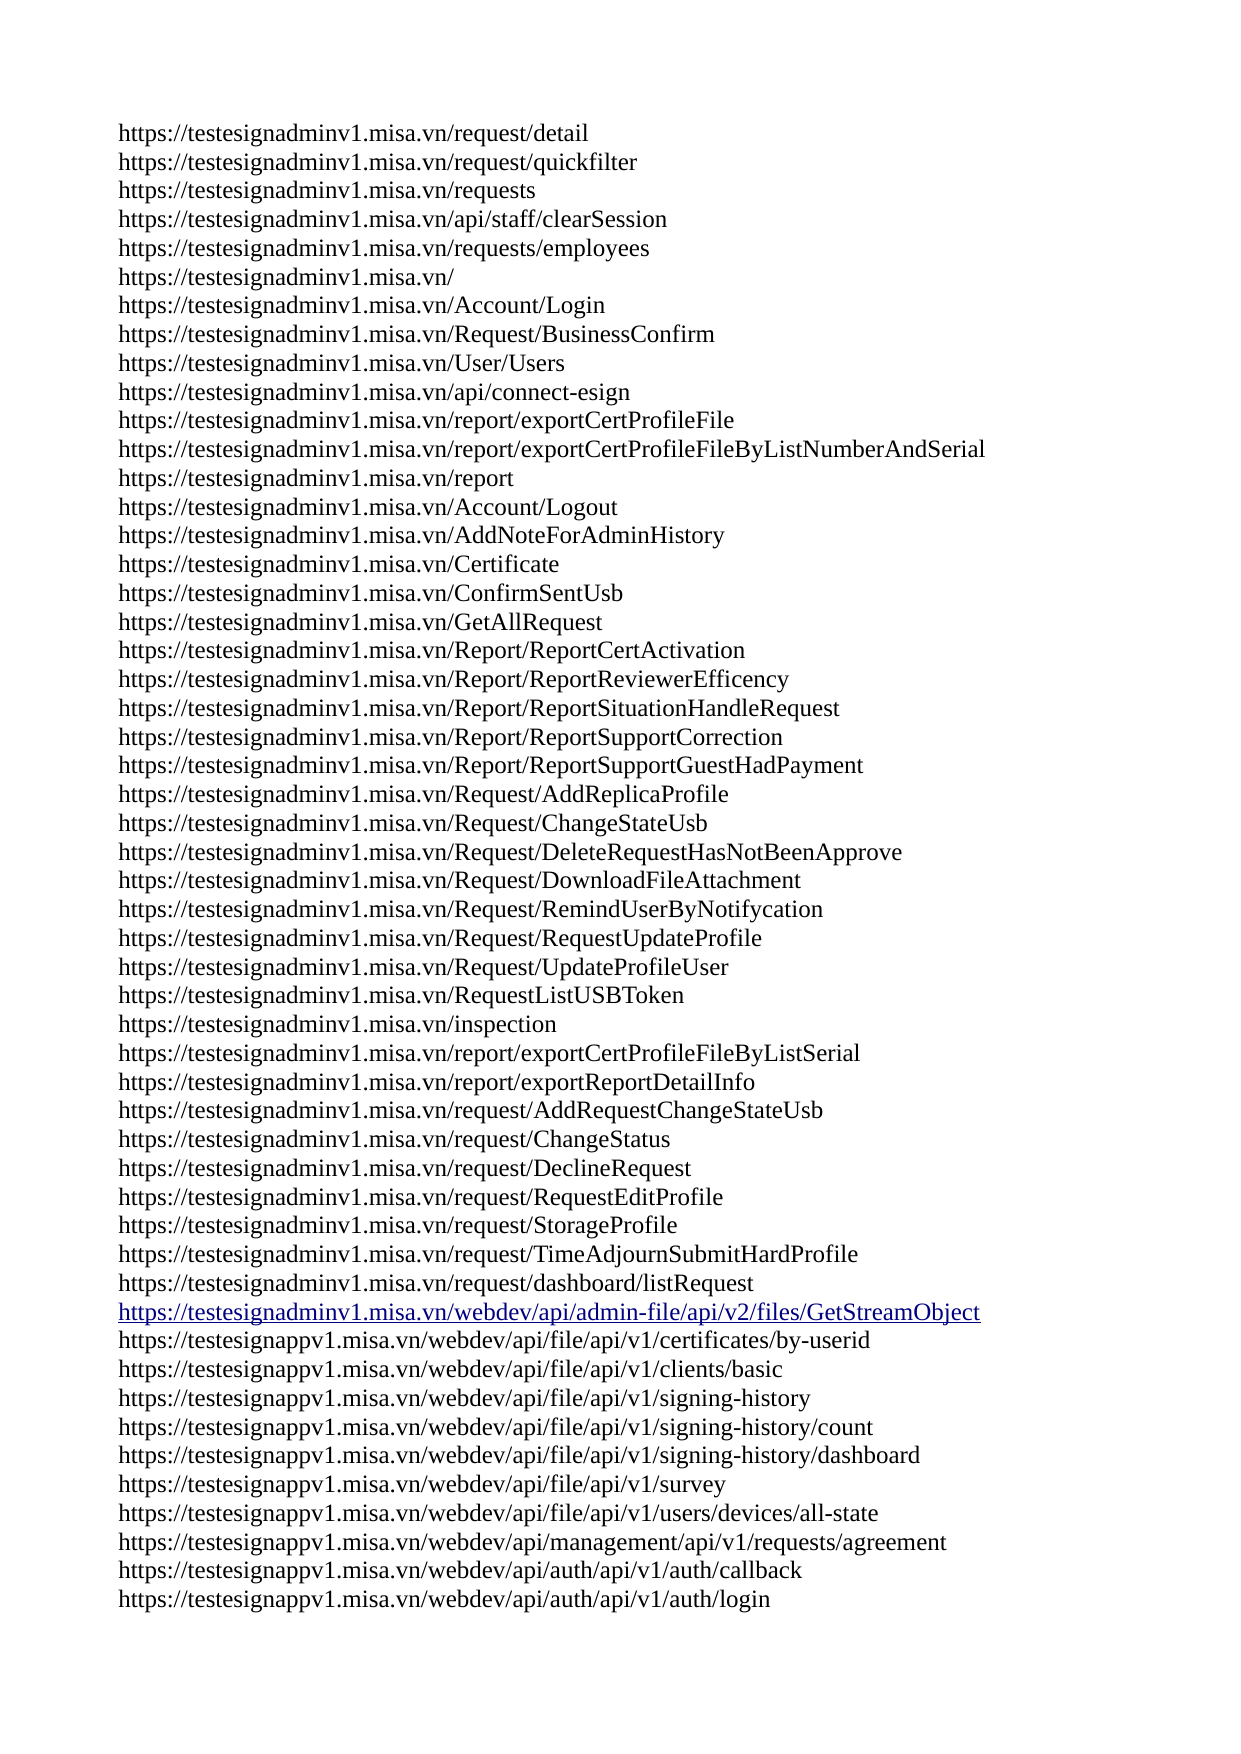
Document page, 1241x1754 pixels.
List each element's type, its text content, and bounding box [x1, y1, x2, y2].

text https://testesignappv1.misa.vn/webdev/api/management/api/v1/requests/agreement [118, 1527, 1122, 1556]
text https://testesignadminv1.misa.vn/Report/ReportSituationHandleRequest [118, 693, 1122, 722]
text https://testesignadminv1.misa.vn/AddNoteForAdminHistory [118, 521, 1122, 549]
text https://testesignappv1.misa.vn/webdev/api/file/api/v1/survey [118, 1469, 1122, 1498]
text https://testesignadminv1.misa.vn/Request/RequestUpdateProfile [118, 923, 1122, 952]
text https://testesignadminv1.misa.vn/request/quickfilter [118, 147, 1122, 176]
text https://testesignadminv1.misa.vn/Request/ChangeStateUsb [118, 808, 1122, 837]
text https://testesignappv1.misa.vn/webdev/api/file/api/v1/clients/basic [118, 1354, 1122, 1383]
text https://testesignadminv1.misa.vn/report/exportCertProfileFileByListSerial [118, 1038, 1122, 1067]
text https://testesignadminv1.misa.vn/request/DeclineRequest [118, 1153, 1122, 1182]
text https://testesignadminv1.misa.vn/ConfirmSentUsb [118, 578, 1122, 607]
text https://testesignadminv1.misa.vn/request/StorageProfile [118, 1211, 1122, 1239]
text https://testesignadminv1.misa.vn/Account/Logout [118, 492, 1122, 521]
text https://testesignadminv1.misa.vn/request/TimeAdjournSubmitHardProfile [118, 1239, 1122, 1268]
text https://testesignadminv1.misa.vn/requests/employees [118, 233, 1122, 262]
text https://testesignadminv1.misa.vn/Account/Login [118, 291, 1122, 319]
text https://testesignappv1.misa.vn/webdev/api/file/api/v1/signing-history [118, 1383, 1122, 1412]
text https://testesignadminv1.misa.vn/request/dashboard/listRequest [118, 1268, 1122, 1297]
text https://testesignadminv1.misa.vn/Certificate [118, 549, 1122, 578]
text https://testesignadminv1.misa.vn/api/staff/clearSession [118, 204, 1122, 233]
text https://testesignadminv1.misa.vn/webdev/api/admin-file/api/v2/files/GetStreamObject [118, 1297, 1122, 1326]
text https://testesignadminv1.misa.vn/report/exportCertProfileFile [118, 406, 1122, 434]
text https://testesignadminv1.misa.vn/request/AddRequestChangeStateUsb [118, 1096, 1122, 1124]
text https://testesignadminv1.misa.vn/request/RequestEditProfile [118, 1182, 1122, 1211]
text https://testesignappv1.misa.vn/webdev/api/file/api/v1/certificates/by-userid [118, 1326, 1122, 1354]
text https://testesignadminv1.misa.vn/User/Users [118, 348, 1122, 377]
text https://testesignadminv1.misa.vn/requests [118, 176, 1122, 204]
text https://testesignappv1.misa.vn/webdev/api/file/api/v1/signing-history/count [118, 1412, 1122, 1441]
text https://testesignadminv1.misa.vn/Report/ReportReviewerEfficency [118, 664, 1122, 693]
text https://testesignadminv1.misa.vn/Report/ReportSupportCorrection [118, 722, 1122, 751]
text https://testesignadminv1.misa.vn/report/exportReportDetailInfo [118, 1067, 1122, 1096]
text https://testesignadminv1.misa.vn/Request/BusinessConfirm [118, 319, 1122, 348]
text https://testesignadminv1.misa.vn/ [118, 262, 1122, 291]
text https://testesignadminv1.misa.vn/Request/RemindUserByNotifycation [118, 894, 1122, 923]
text https://testesignappv1.misa.vn/webdev/api/auth/api/v1/auth/callback [118, 1556, 1122, 1584]
text https://testesignappv1.misa.vn/webdev/api/file/api/v1/signing-history/dashboard [118, 1441, 1122, 1469]
text https://testesignadminv1.misa.vn/request/detail [118, 118, 1122, 147]
text https://testesignadminv1.misa.vn/Request/DownloadFileAttachment [118, 866, 1122, 894]
text https://testesignadminv1.misa.vn/RequestListUSBToken [118, 981, 1122, 1009]
text https://testesignappv1.misa.vn/webdev/api/file/api/v1/users/devices/all-state [118, 1498, 1122, 1527]
text https://testesignadminv1.misa.vn/Request/DeleteRequestHasNotBeenApprove [118, 837, 1122, 866]
text https://testesignadminv1.misa.vn/inspection [118, 1009, 1122, 1038]
text https://testesignadminv1.misa.vn/request/ChangeStatus [118, 1124, 1122, 1153]
text https://testesignadminv1.misa.vn/report [118, 463, 1122, 492]
text https://testesignadminv1.misa.vn/api/connect-esign [118, 377, 1122, 406]
text https://testesignadminv1.misa.vn/Request/UpdateProfileUser [118, 952, 1122, 981]
text https://testesignadminv1.misa.vn/report/exportCertProfileFileByListNumberAndSerial [118, 434, 1122, 463]
text https://testesignadminv1.misa.vn/Report/ReportSupportGuestHadPayment [118, 751, 1122, 779]
text https://testesignadminv1.misa.vn/GetAllRequest [118, 607, 1122, 636]
text https://testesignadminv1.misa.vn/Request/AddReplicaProfile [118, 779, 1122, 808]
text https://testesignadminv1.misa.vn/Report/ReportCertActivation [118, 636, 1122, 664]
text https://testesignappv1.misa.vn/webdev/api/auth/api/v1/auth/login [118, 1584, 1122, 1613]
